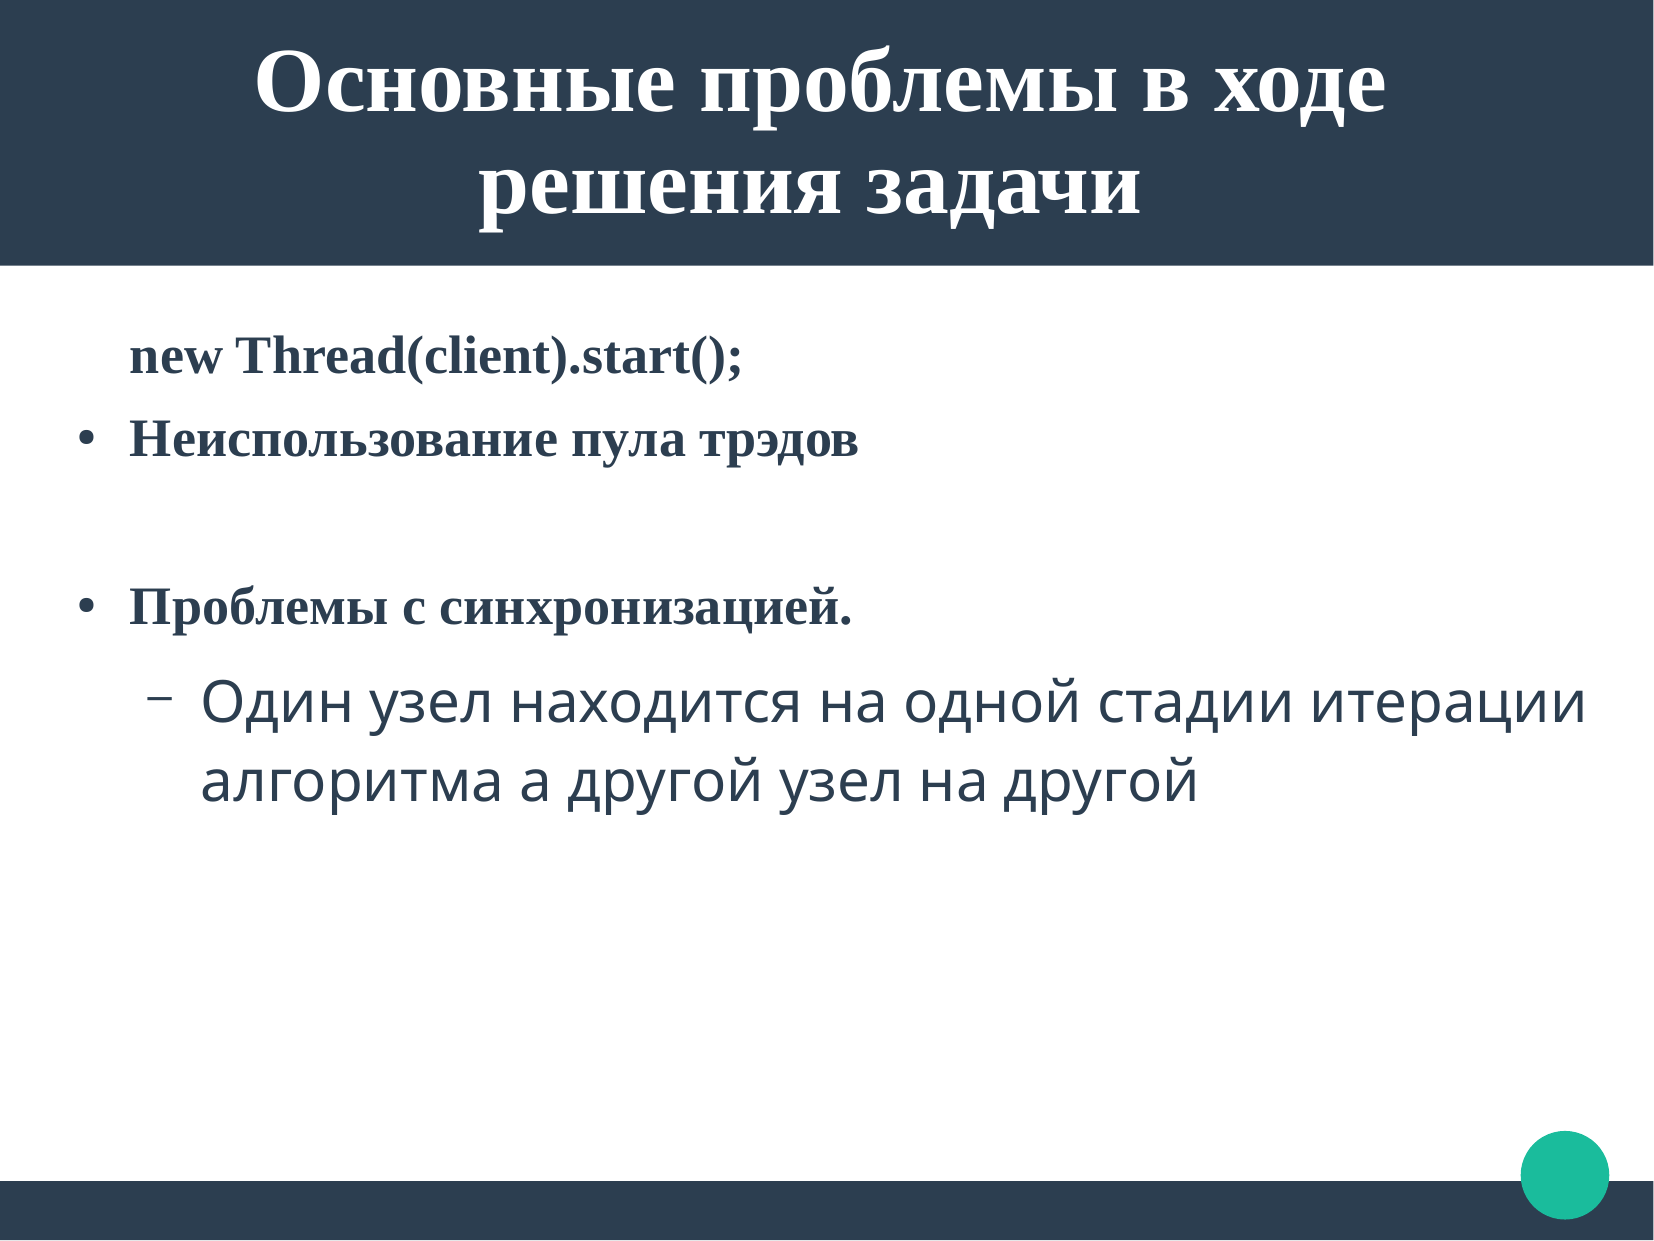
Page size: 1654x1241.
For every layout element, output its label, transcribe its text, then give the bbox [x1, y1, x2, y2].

title Основные проблемы в ходе решения задачи [254, 22, 1411, 241]
list new Thread(client).start(); Неиспользование пула трэдов Проблемы с синхронизацией. Один узел находится на одной стадии итерации алгоритма а другой узел на другой [59, 324, 1595, 1152]
